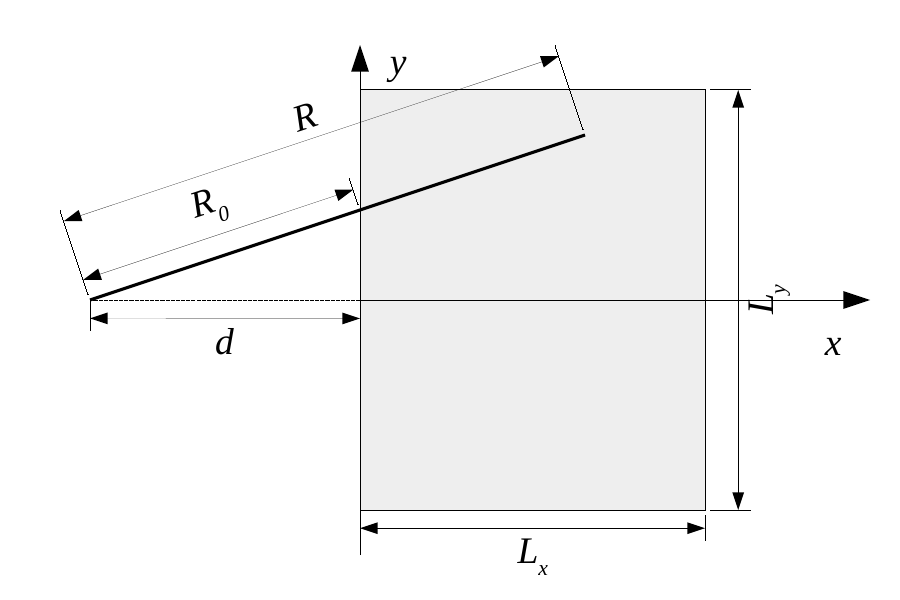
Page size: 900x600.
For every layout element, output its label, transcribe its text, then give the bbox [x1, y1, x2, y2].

text_box y [375, 33, 436, 90]
text_box [361, 301, 706, 511]
text_box x [810, 314, 871, 372]
text_box [361, 89, 706, 300]
text_box [361, 89, 457, 121]
